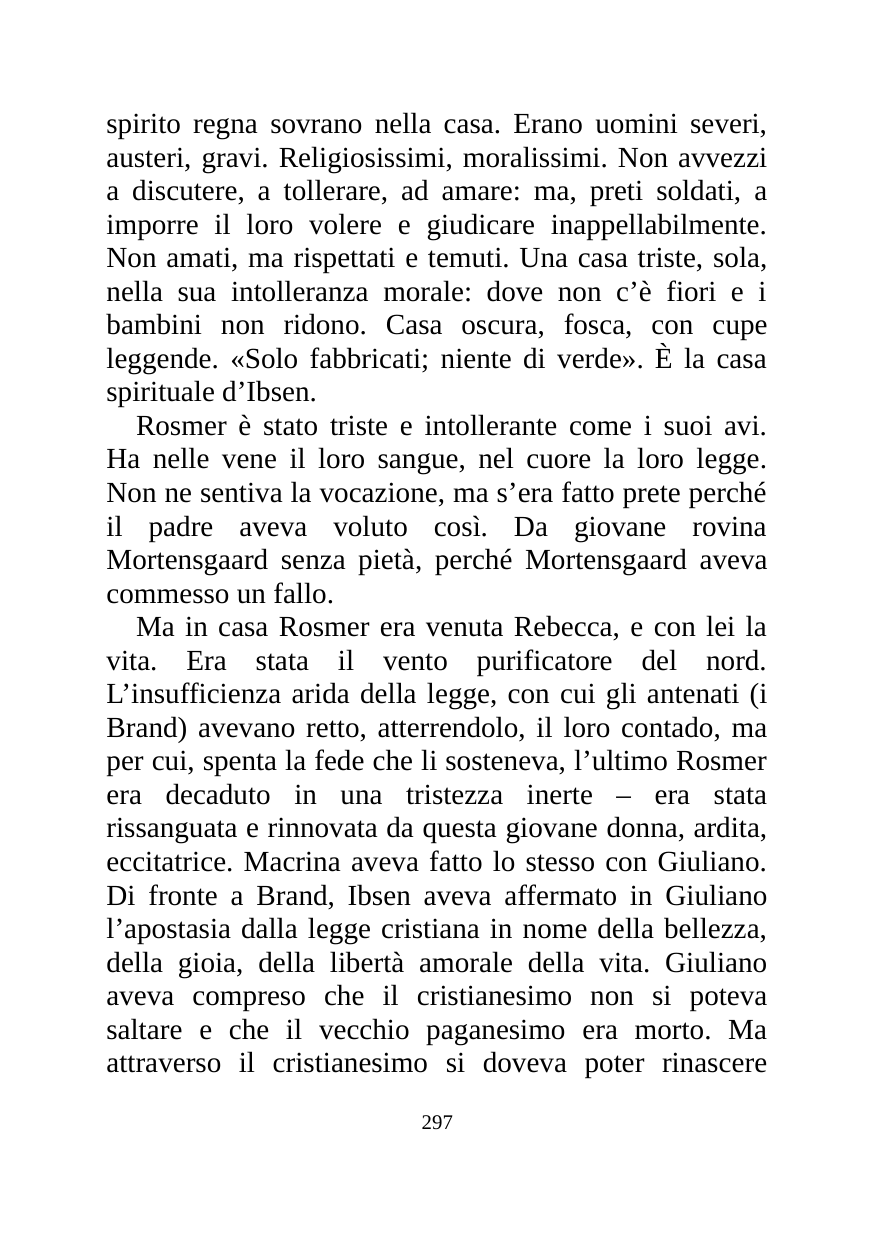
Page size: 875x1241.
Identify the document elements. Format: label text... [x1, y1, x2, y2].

text spirito regna sovrano nella casa. Erano uomini severi, austeri, gravi. Religiosissimi, moralissimi. Non avvezzi a discutere, a tollerare, ad amare: ma, preti soldati, a imporre il loro volere e giudicare inappellabilmente. Non amati, ma rispettati e temuti. Una casa triste, sola, nella sua intolleranza morale: dove non c’è fiori e i bambini non ridono. Casa oscura, fosca, con cupe leggende. «Solo fabbricati; niente di verde». È la casa spirituale d’Ibsen. [106, 106, 768, 408]
text Rosmer è stato triste e intollerante come i suoi avi. Ha nelle vene il loro sangue, nel cuore la loro legge. Non ne sentiva la vocazione, ma s’era fatto prete perché il padre aveva voluto così. Da giovane rovina Mortensgaard senza pietà, perché Mortensgaard aveva commesso un fallo. [106, 408, 768, 609]
text Ma in casa Rosmer era venuta Rebecca, e con lei la vita. Era stata il vento purificatore del nord. L’insufficienza arida della legge, con cui gli antenati (i Brand) avevano retto, atterrendolo, il loro contado, ma per cui, spenta la fede che li sosteneva, l’ultimo Rosmer era decaduto in una tristezza inerte – era stata rissanguata e rinnovata da questa giovane donna, ardita, eccitatrice. Macrina aveva fatto lo stesso con Giuliano. Di fronte a Brand, Ibsen aveva affermato in Giuliano l’apostasia dalla legge cristiana in nome della bellezza, della gioia, della libertà amorale della vita. Giuliano aveva compreso che il cristianesimo non si poteva saltare e che il vecchio paganesimo era morto. Ma attraverso il cristianesimo si doveva poter rinascere [106, 609, 768, 1079]
